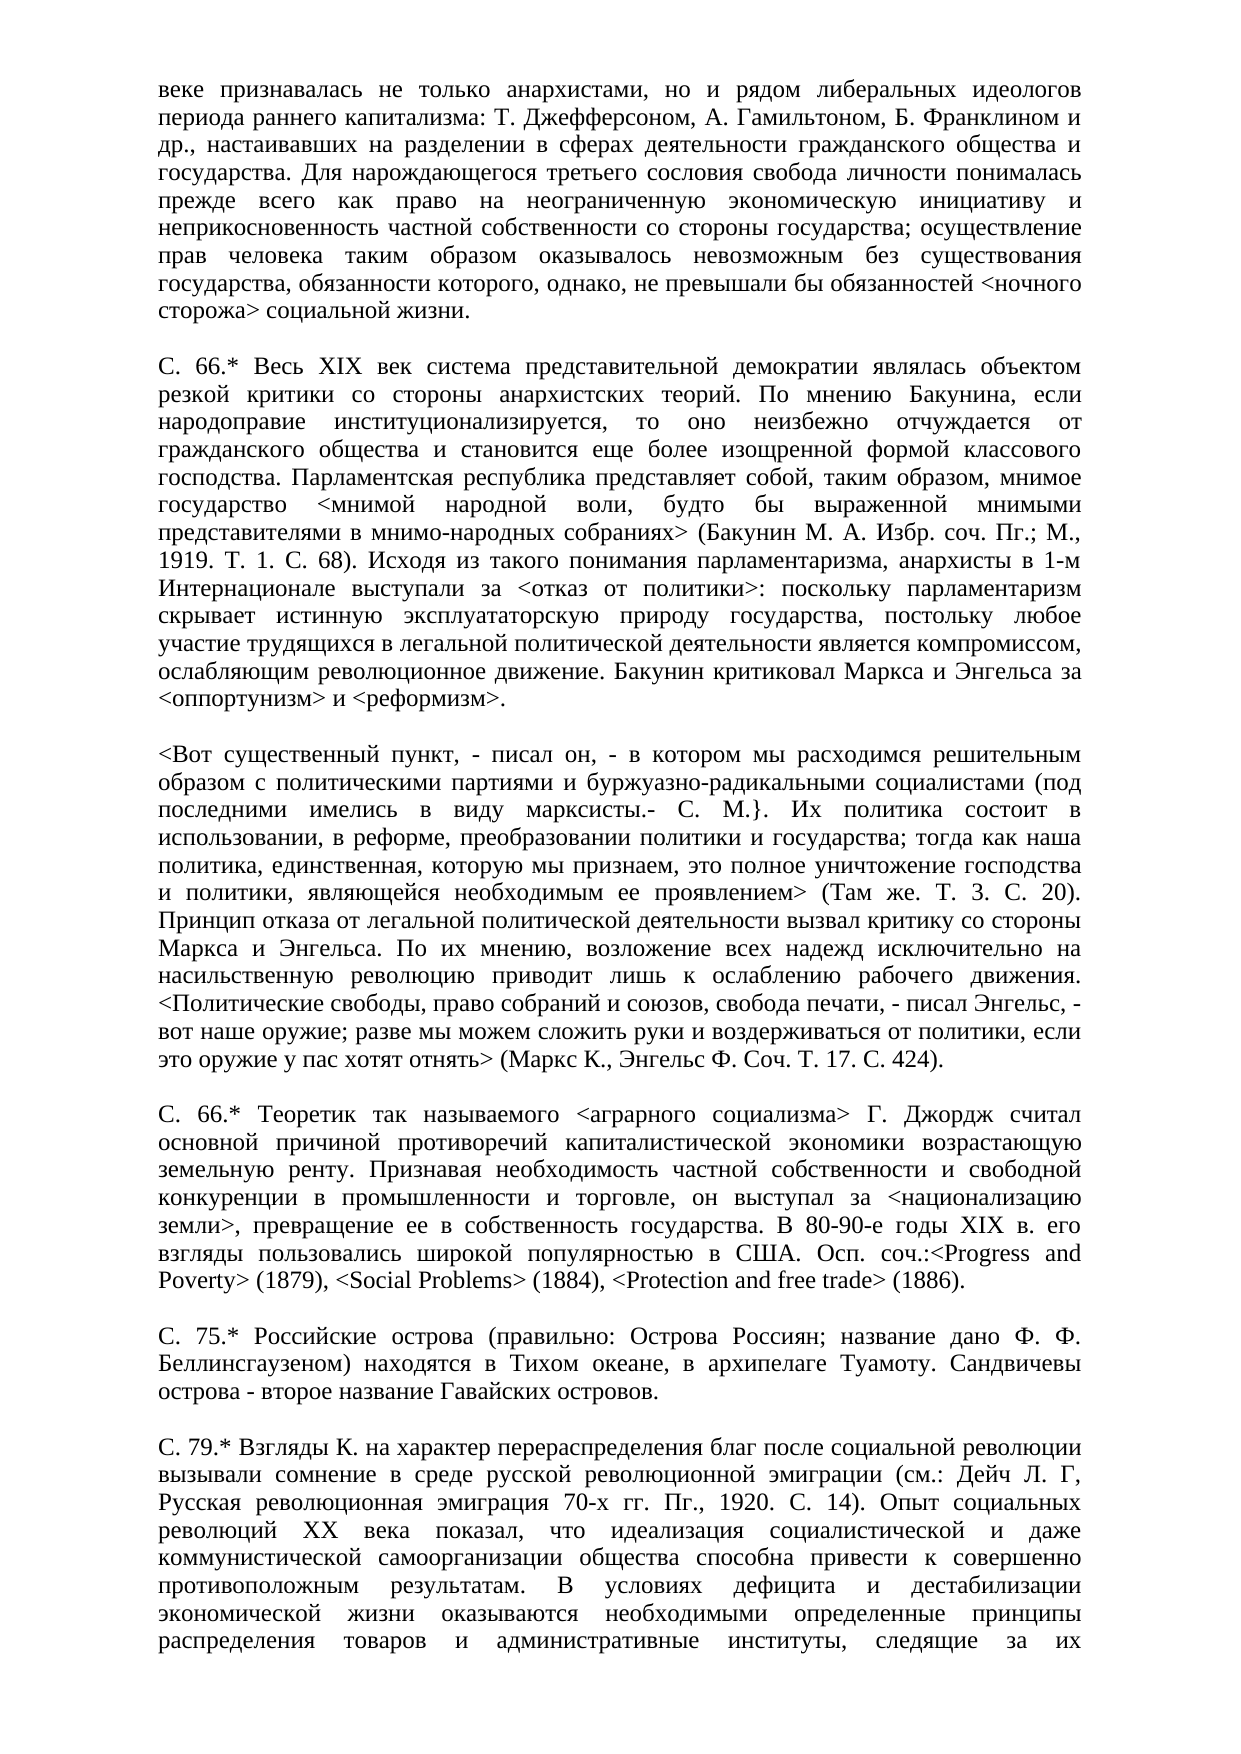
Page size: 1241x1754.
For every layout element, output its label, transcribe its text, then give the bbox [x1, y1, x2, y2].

text веке признавалась не только анархистами, но и рядом либеральных идеологов периода раннего капитализма: Т. Джефферсоном, А. Гамильтоном, Б. Франклином и др., настаивавших на разделении в сферах деятельности гражданского общества и государства. Для нарождающегося третьего сословия свобода личности понималась прежде всего как право на неограниченную экономическую инициативу и неприкосновенность частной собственности со стороны государства; осуществление прав человека таким образом оказывалось невозможным без существования государства, обязанности которого, однако, не превышали бы обязанностей <ночного сторожа> социальной жизни. [158, 75, 1082, 324]
text <Вот существенный пункт, - писал он, - в котором мы расходимся решительным образом с политическими партиями и буржуазно-радикальными социалистами (под последними имелись в виду марксисты.- С. М.}. Их политика состоит в использовании, в реформе, преобразовании политики и государства; тогда как наша политика, единственная, которую мы признаем, это полное уничтожение господства и политики, являющейся необходимым ее проявлением> (Там же. Т. 3. С. 20). Принцип отказа от легальной политической деятельности вызвал критику со стороны Маркса и Энгельса. По их мнению, возложение всех надежд исключительно на насильственную революцию приводит лишь к ослаблению рабочего движения. <Политические свободы, право собраний и союзов, свобода печати, - писал Энгельс, - вот наше оружие; разве мы можем сложить руки и воздерживаться от политики, если это оружие у пас хотят отнять> (Маркс К., Энгельс Ф. Соч. Т. 17. С. 424). [158, 740, 1082, 1072]
text С. 66.* Весь XIX век система представительной демократии являлась объектом резкой критики со стороны анархистских теорий. По мнению Бакунина, если народоправие институционализируется, то оно неизбежно отчуждается от гражданского общества и становится еще более изощренной формой классового господства. Парламентская республика представляет собой, таким образом, мнимое государство <мнимой народной воли, будто бы выраженной мнимыми представителями в мнимо-народных собраниях> (Бакунин М. А. Избр. соч. Пг.; М., 1919. Т. 1. С. 68). Исходя из такого понимания парламентаризма, анархисты в 1-м Интернационале выступали за <отказ от политики>: поскольку парламентаризм скрывает истинную эксплуататорскую природу государства, постольку любое участие трудящихся в легальной политической деятельности является компромиссом, ослабляющим революционное движение. Бакунин критиковал Маркса и Энгельса за <оппортунизм> и <реформизм>. [158, 352, 1082, 712]
text С. 66.* Теоретик так называемого <аграрного социализма> Г. Джордж считал основной причиной противоречий капиталистической экономики возрастающую земельную ренту. Признавая необходимость частной собственности и свободной конкуренции в промышленности и торговле, он выступал за <национализацию земли>, превращение ее в собственность государства. В 80-90-е годы XIX в. его взгляды пользовались широкой популярностью в США. Осп. соч.:<Progress and Poverty> (1879), <Social Problems> (1884), <Protection and free trade> (1886). [158, 1100, 1082, 1294]
text С. 75.* Российские острова (правильно: Острова Россиян; название дано Ф. Ф. Беллинсгаузеном) находятся в Тихом океане, в архипелаге Туамоту. Сандвичевы острова - второе название Гавайских островов. [158, 1322, 1082, 1405]
text С. 79.* Взгляды К. на характер перераспределения благ после социальной революции вызывали сомнение в среде русской революционной эмиграции (см.: Дейч Л. Г, Русская революционная эмиграция 70-х гг. Пг., 1920. С. 14). Опыт социальных революций XX века показал, что идеализация социалистической и даже коммунистической самоорганизации общества способна привести к совершенно противоположным результатам. В условиях дефицита и дестабилизации экономической жизни оказываются необходимыми определенные принципы распределения товаров и административные институты, следящие за их [158, 1433, 1082, 1654]
